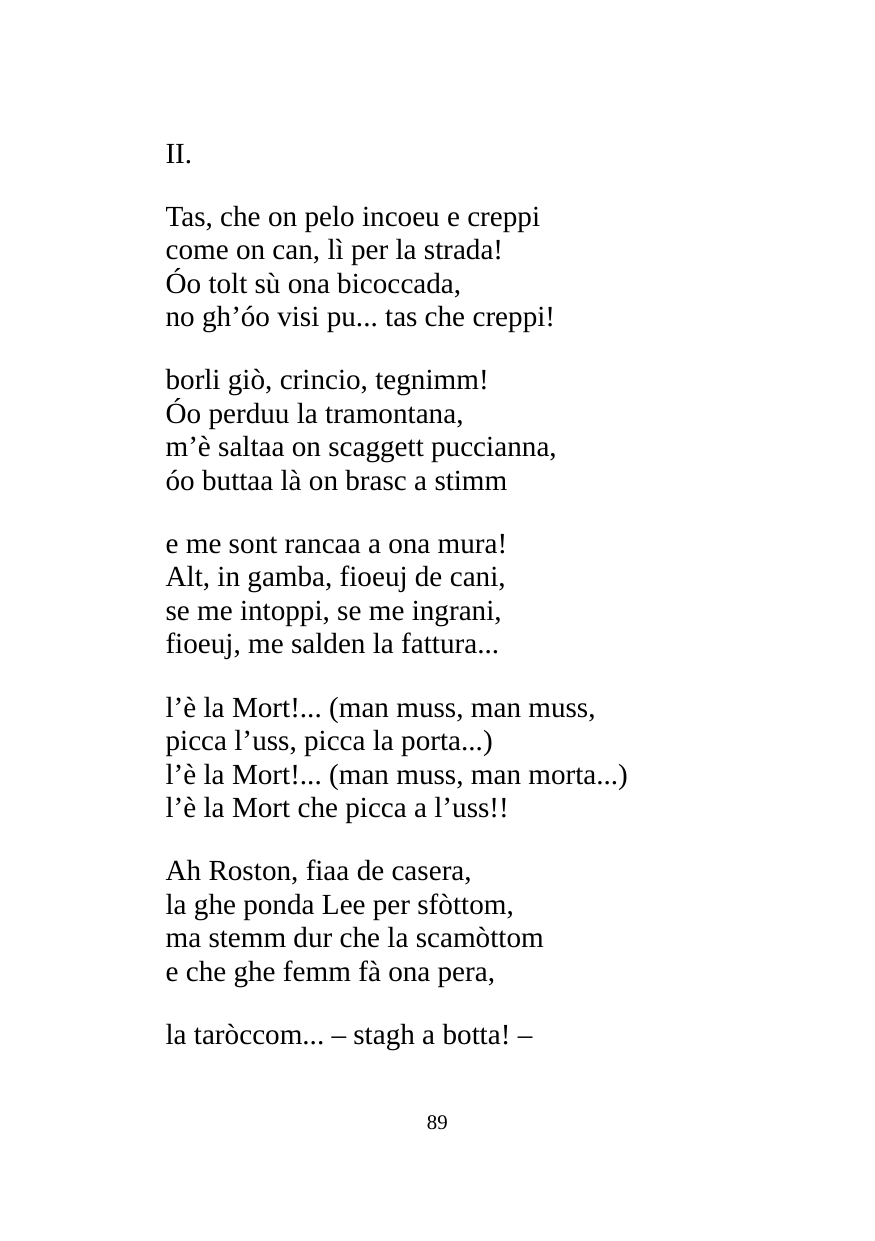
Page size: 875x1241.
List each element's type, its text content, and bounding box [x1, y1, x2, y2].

text e me sont rancaa a ona mura! Alt, in gamba, fioeuj de cani, se me intoppi, se me ingrani, fioeuj, me salden la fattura... [165, 526, 768, 660]
text l’è la Mort!... (man muss, man muss, picca l’uss, picca la porta...) l’è la Mort!... (man muss, man morta...) l’è la Mort che picca a l’uss!! [165, 690, 768, 824]
text la taròccom... – stagh a botta! – [165, 1017, 768, 1051]
text II. [165, 136, 768, 169]
text Ah Roston, fiaa de casera, la ghe ponda Lee per sfòttom, ma stemm dur che la scamòttom e che ghe femm fà ona pera, [165, 853, 768, 987]
text Tas, che on pelo incoeu e creppi come on can, lì per la strada! Óo tolt sù ona bicoccada, no gh’óo visi pu... tas che creppi! [165, 199, 768, 333]
text borli giò, crincio, tegnimm! Óo perduu la tramontana, m’è saltaa on scaggett puccianna, óo buttaa là on brasc a stimm [165, 362, 768, 497]
